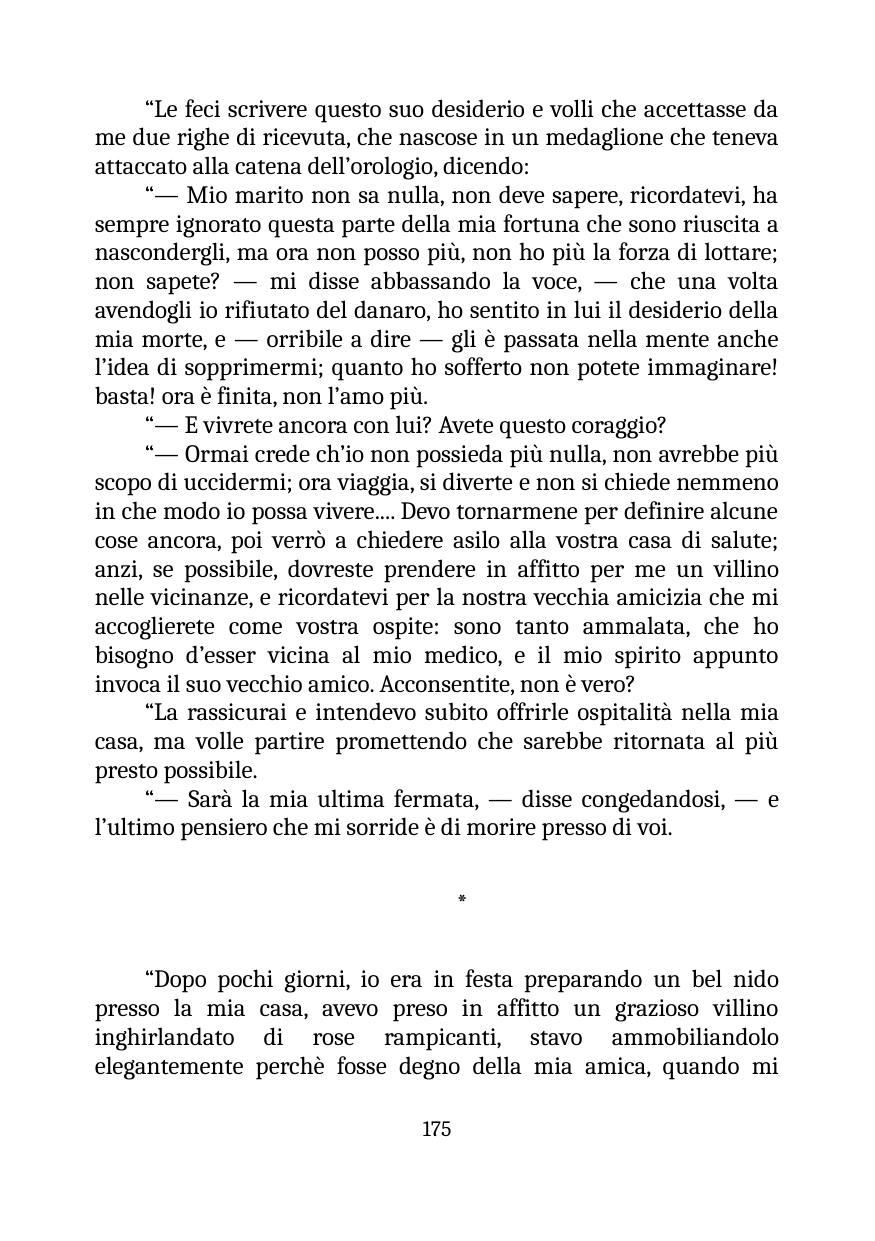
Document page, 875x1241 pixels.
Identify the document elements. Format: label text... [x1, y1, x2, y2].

text * [94, 889, 779, 918]
text “— Sarà la mia ultima fermata, — disse congedandosi, — e l’ultimo pensiero che mi sorride è di morire presso di voi. [94, 784, 779, 842]
text “Dopo pochi giorni, io era in festa preparando un bel nido presso la mia casa, avevo preso in affitto un grazioso villino inghirlandato di rose rampicanti, stavo ammobiliandolo elegantemente perchè fosse degno della mia amica, quando mi [94, 965, 779, 1080]
text “La rassicurai e intendevo subito offrirle ospitalità nella mia casa, ma volle partire promettendo che sarebbe ritornata al più presto possibile. [94, 698, 779, 784]
text “— E vivrete ancora con lui? Avete questo coraggio? [94, 411, 779, 439]
text “Le feci scrivere questo suo desiderio e volli che accettasse da me due righe di ricevuta, che nascose in un medaglione che teneva attaccato alla catena dell’orologio, dicendo: [94, 94, 779, 181]
text “— Mio marito non sa nulla, non deve sapere, ricordatevi, ha sempre ignorato questa parte della mia fortuna che sono riuscita a nascondergli, ma ora non posso più, non ho più la forza di lottare; non sapete? — mi disse abbassando la voce, — che una volta avendogli io rifiutato del danaro, ho sentito in lui il desiderio della mia morte, e — orribile a dire — gli è passata nella mente anche l’idea di sopprimermi; quanto ho sofferto non potete immaginare! basta! ora è finita, non l’amo più. [94, 181, 779, 411]
text “— Ormai crede ch’io non possieda più nulla, non avrebbe più scopo di uccidermi; ora viaggia, si diverte e non si chiede nemmeno in che modo io possa vivere.... Devo tornarmene per definire alcune cose ancora, poi verrò a chiedere asilo alla vostra casa di salute; anzi, se possibile, dovreste prendere in affitto per me un villino nelle vicinanze, e ricordatevi per la nostra vecchia amicizia che mi accoglierete come vostra ospite: sono tanto ammalata, che ho bisogno d’esser vicina al mio medico, e il mio spirito appunto invoca il suo vecchio amico. Acconsentite, non è vero? [94, 439, 779, 698]
